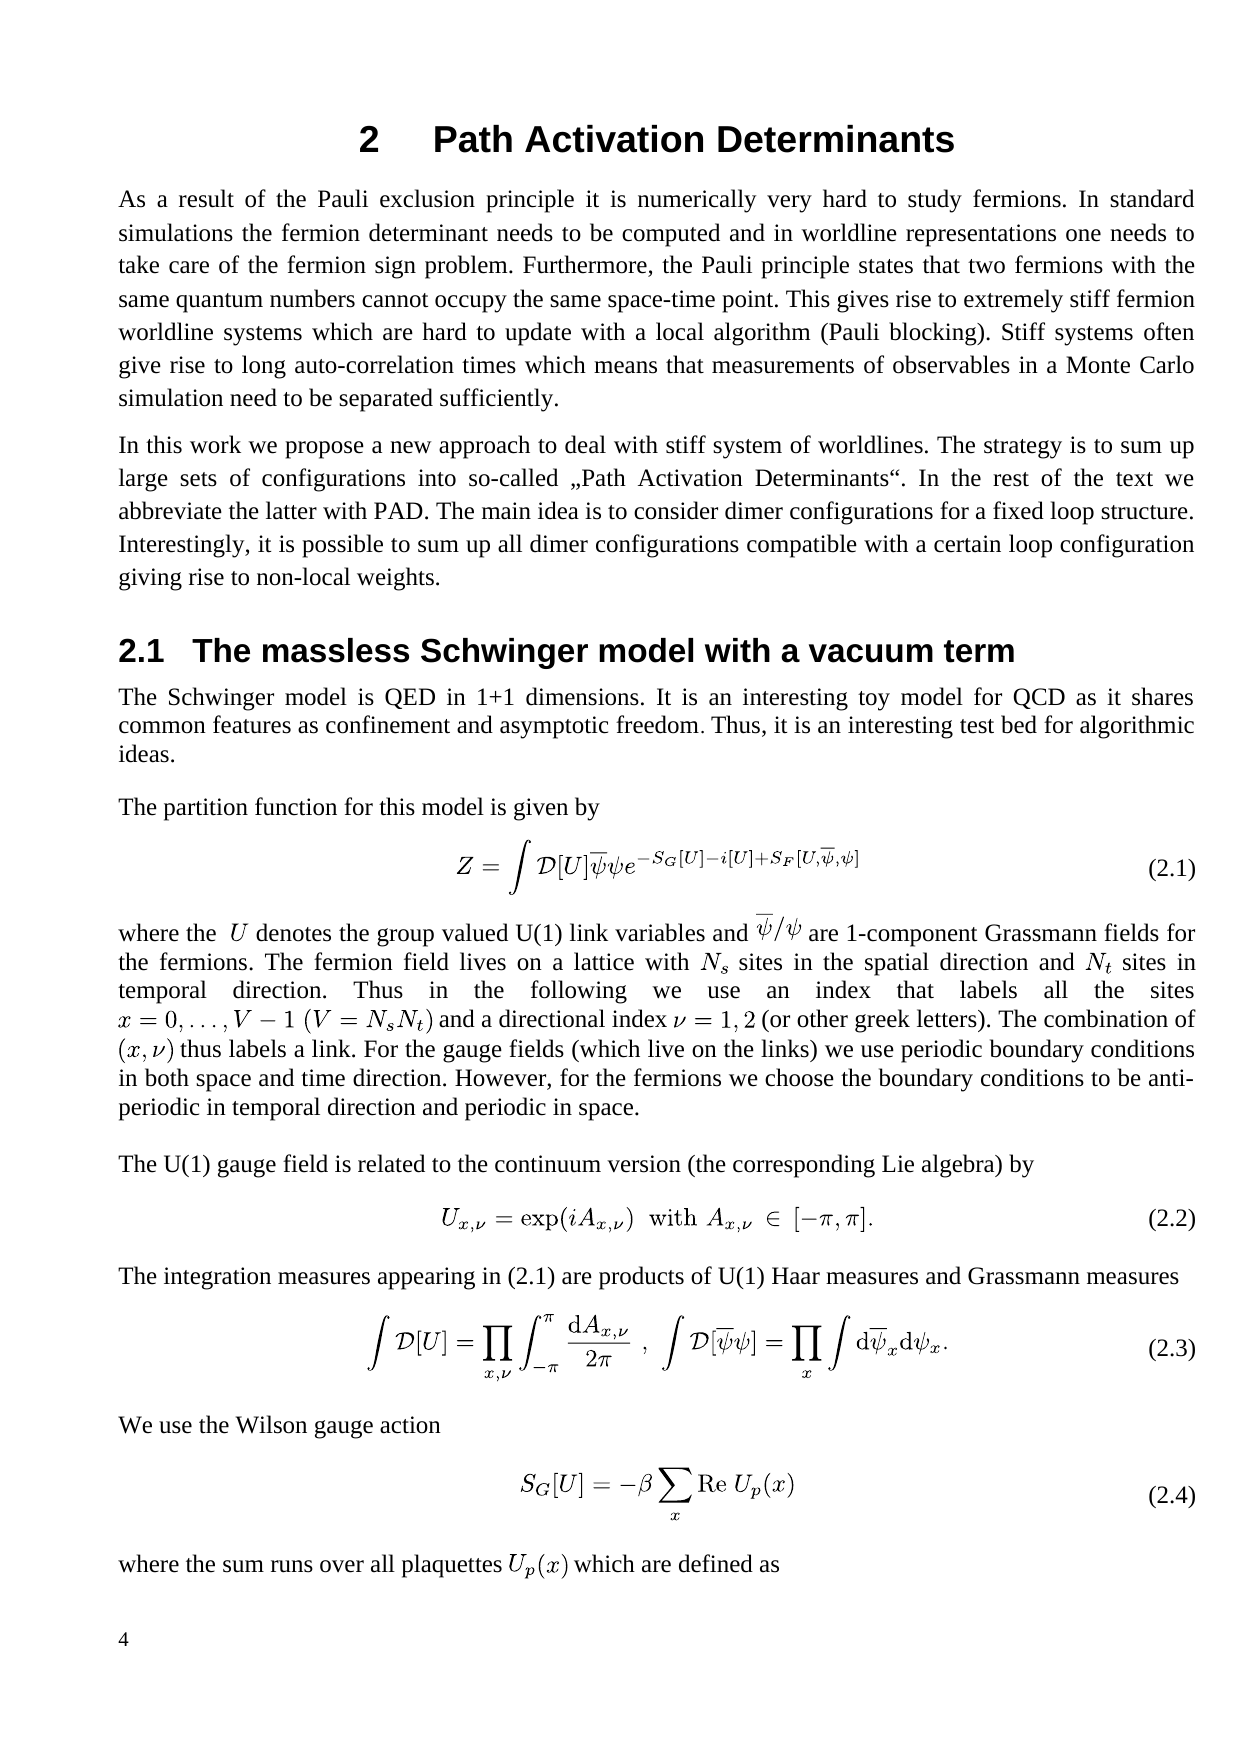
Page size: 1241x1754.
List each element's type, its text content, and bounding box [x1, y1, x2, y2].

text (2.3) [596, 1314, 1196, 1381]
text The partition function for this model is given by [118, 792, 1196, 821]
text In this work we propose a new approach to deal with stiff system of worldlines. The strategy is to sum up large sets of configurations into so-called „Path Activation Determinants“. In the rest of the text we abbreviate the latter with PAD. The main idea is to consider dimer configurations for a fixed loop structure. Interestingly, it is possible to sum up all dimer configurations compatible with a certain loop configuration giving rise to non-local weights. [118, 430, 1196, 591]
text where the sum runs over all plaquettes which are defined as [118, 1549, 1196, 1579]
text where the denotes the group valued U(1) link variables and are 1-component Grassmann fields for the fermions. The fermion field lives on a lattice with sites in the spatial direction and sites in temporal direction. Thus in the following we use an index that labels all the sites and a directional index (or other greek letters). The combination of thus labels a link. For the gauge fields (which live on the links) we use periodic boundary conditions in both space and time direction. However, for the fermions we choose the boundary conditions to be anti-periodic in temporal direction and periodic in space. [118, 914, 1196, 1121]
text [118, 1314, 544, 1381]
text The Schwinger model is QED in 1+1 dimensions. It is an interesting toy model for QCD as it shares common features as confinement and asymptotic freedom. Thus, it is an interesting test bed for algorithmic ideas. [118, 682, 1196, 768]
text The integration measures appearing in (2.1) are products of U(1) Haar measures and Grassmann measures [118, 1261, 1196, 1290]
subtitle The massless Schwinger model with a vacuum term [118, 631, 1196, 669]
text We use the Wilson gauge action [118, 1410, 1196, 1439]
text As a result of the Pauli exclusion principle it is numerically very hard to study fermions. In standard simulations the fermion determinant needs to be computed and in worldline representations one needs to take care of the fermion sign problem. Furthermore, the Pauli principle states that two fermions with the same quantum numbers cannot occupy the same space-time point. This gives rise to extremely stiff fermion worldline systems which are hard to update with a local algorithm (Pauli blocking). Stiff systems often give rise to long auto-correlation times which means that measurements of observables in a Monte Carlo simulation need to be separated sufficiently. [118, 184, 1196, 411]
text (2.1) [515, 840, 1196, 895]
subtitle Path Activation Determinants [118, 117, 1196, 161]
text [118, 840, 509, 895]
text (2.4) [678, 1468, 1196, 1521]
text [118, 1468, 671, 1521]
text (2.2) [118, 1202, 1196, 1232]
text The U(1) gauge field is related to the continuum version (the corresponding Lie algebra) by [118, 1149, 1196, 1178]
